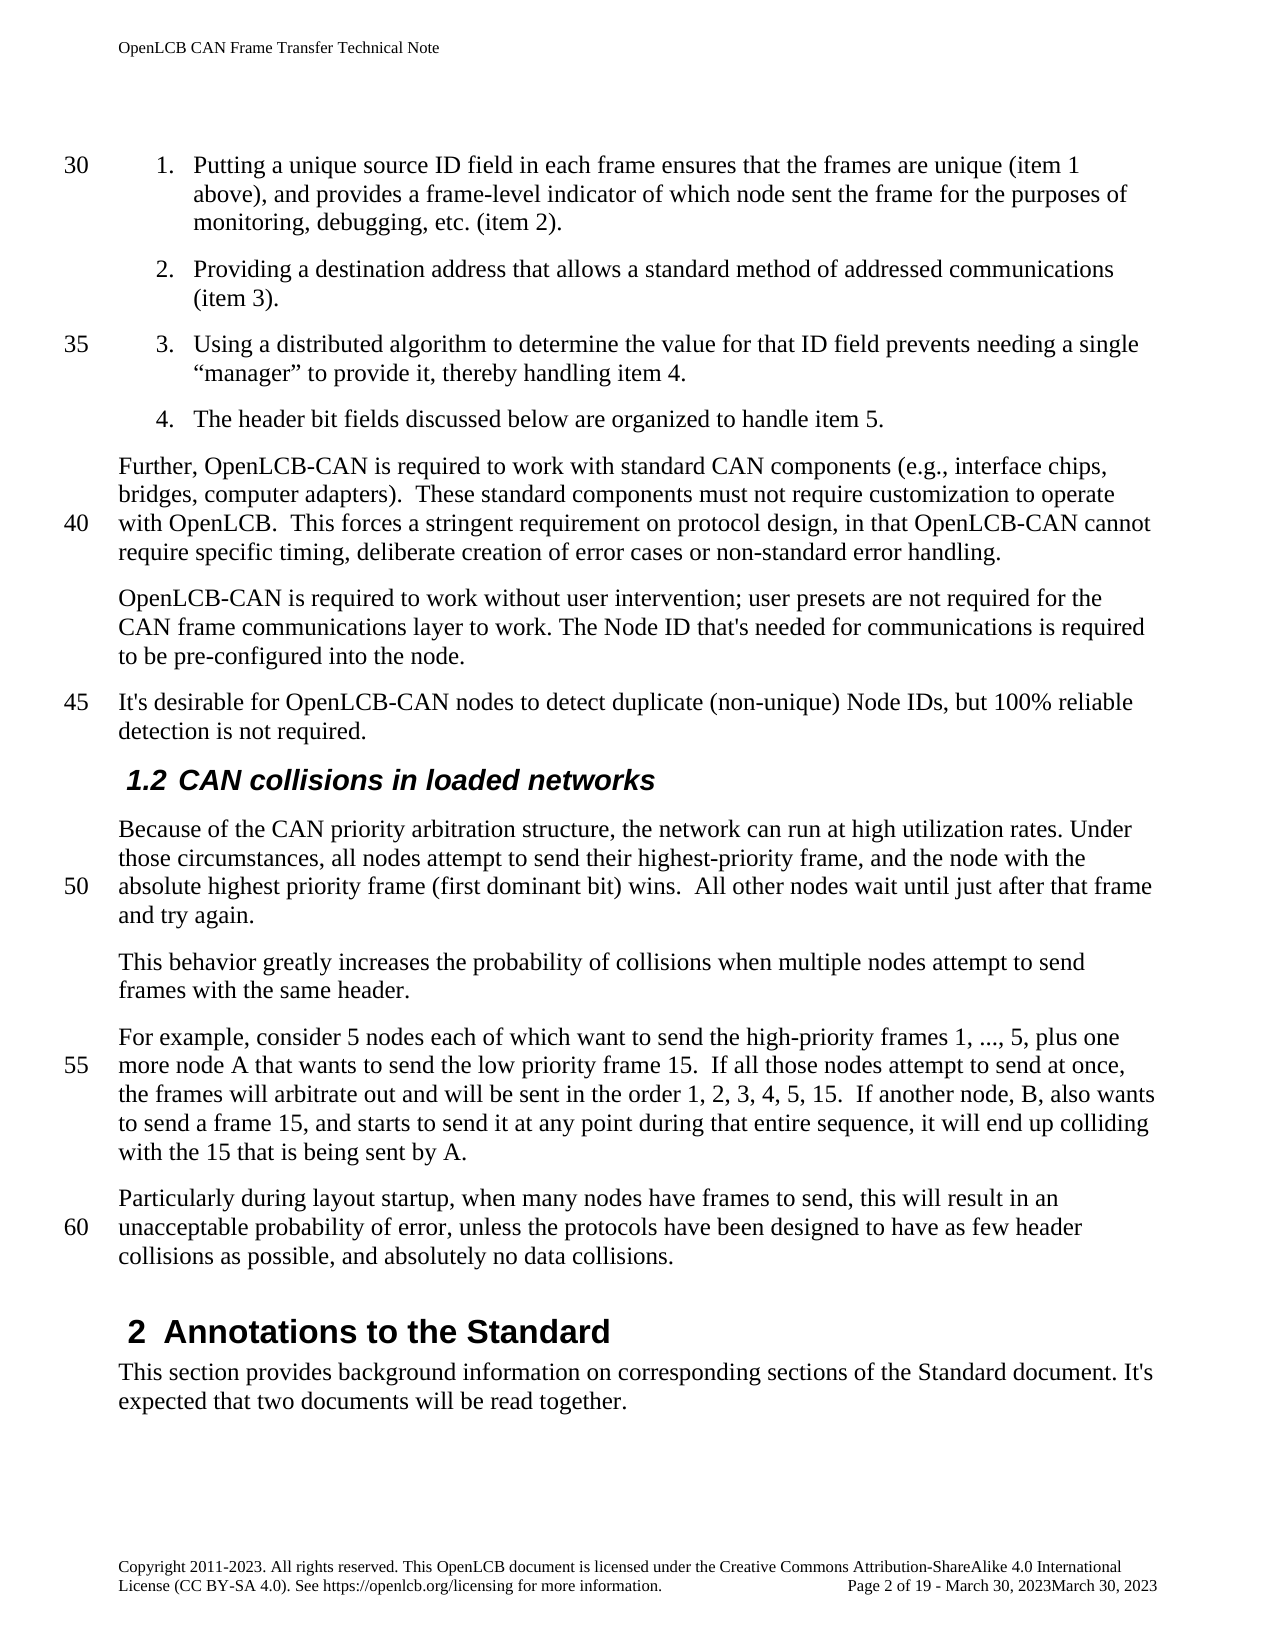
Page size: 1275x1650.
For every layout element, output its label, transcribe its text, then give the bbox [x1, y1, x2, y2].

text Further, OpenLCB-CAN is required to work with standard CAN components (e.g., interface chips, bridges, computer adapters). These standard components must not require customization to operate with OpenLCB. This forces a stringent requirement on protocol design, in that OpenLCB-CAN cannot require specific timing, deliberate creation of error cases or non-standard error handling. [118, 451, 1157, 566]
text Particularly during layout startup, when many nodes have frames to send, this will result in an unacceptable probability of error, unless the protocols have been designed to have as few header collisions as possible, and absolutely no data collisions. [118, 1183, 1157, 1269]
text OpenLCB-CAN is required to work without user intervention; user presets are not required for the CAN frame communications layer to work. The Node ID that's needed for communications is required to be pre-configured into the node. [118, 583, 1157, 670]
list Putting a unique source ID field in each frame ensures that the frames are unique (item 1 above), and provides a frame-level indicator of which node sent the frame for the purposes of monitoring, debugging, etc. (item 2). [156, 150, 1157, 236]
list Providing a destination address that allows a standard method of addressed communications (item 3). [156, 254, 1157, 311]
text It's desirable for OpenLCB-CAN nodes to detect duplicate (non-unique) Node IDs, but 100% reliable detection is not required. [118, 687, 1157, 745]
text For example, consider 5 nodes each of which want to send the high-priority frames 1, ..., 5, plus one more node A that wants to send the low priority frame 15. If all those nodes attempt to send at once, the frames will arbitrate out and will be sent in the order 1, 2, 3, 4, 5, 15. If another node, B, also wants to send a frame 15, and starts to send it at any point during that entire sequence, it will end up colliding with the 15 that is being sent by A. [118, 1022, 1157, 1166]
list The header bit fields discussed below are organized to handle item 5. [156, 404, 1157, 433]
subtitle Annotations to the Standard [118, 1312, 1157, 1351]
list Using a distributed algorithm to determine the value for that ID field prevents needing a single “manager” to provide it, thereby handling item 4. [156, 329, 1157, 387]
text This section provides background information on corresponding sections of the Standard document. It's expected that two documents will be read together. [118, 1357, 1157, 1414]
text This behavior greatly increases the probability of collisions when multiple nodes attempt to send frames with the same header. [118, 947, 1157, 1004]
text Because of the CAN priority arbitration structure, the network can run at high utilization rates. Under those circumstances, all nodes attempt to send their highest-priority frame, and the node with the absolute highest priority frame (first dominant bit) wins. All other nodes wait until just after that frame and try again. [118, 814, 1157, 929]
subtitle CAN collisions in loaded networks [118, 763, 1157, 796]
